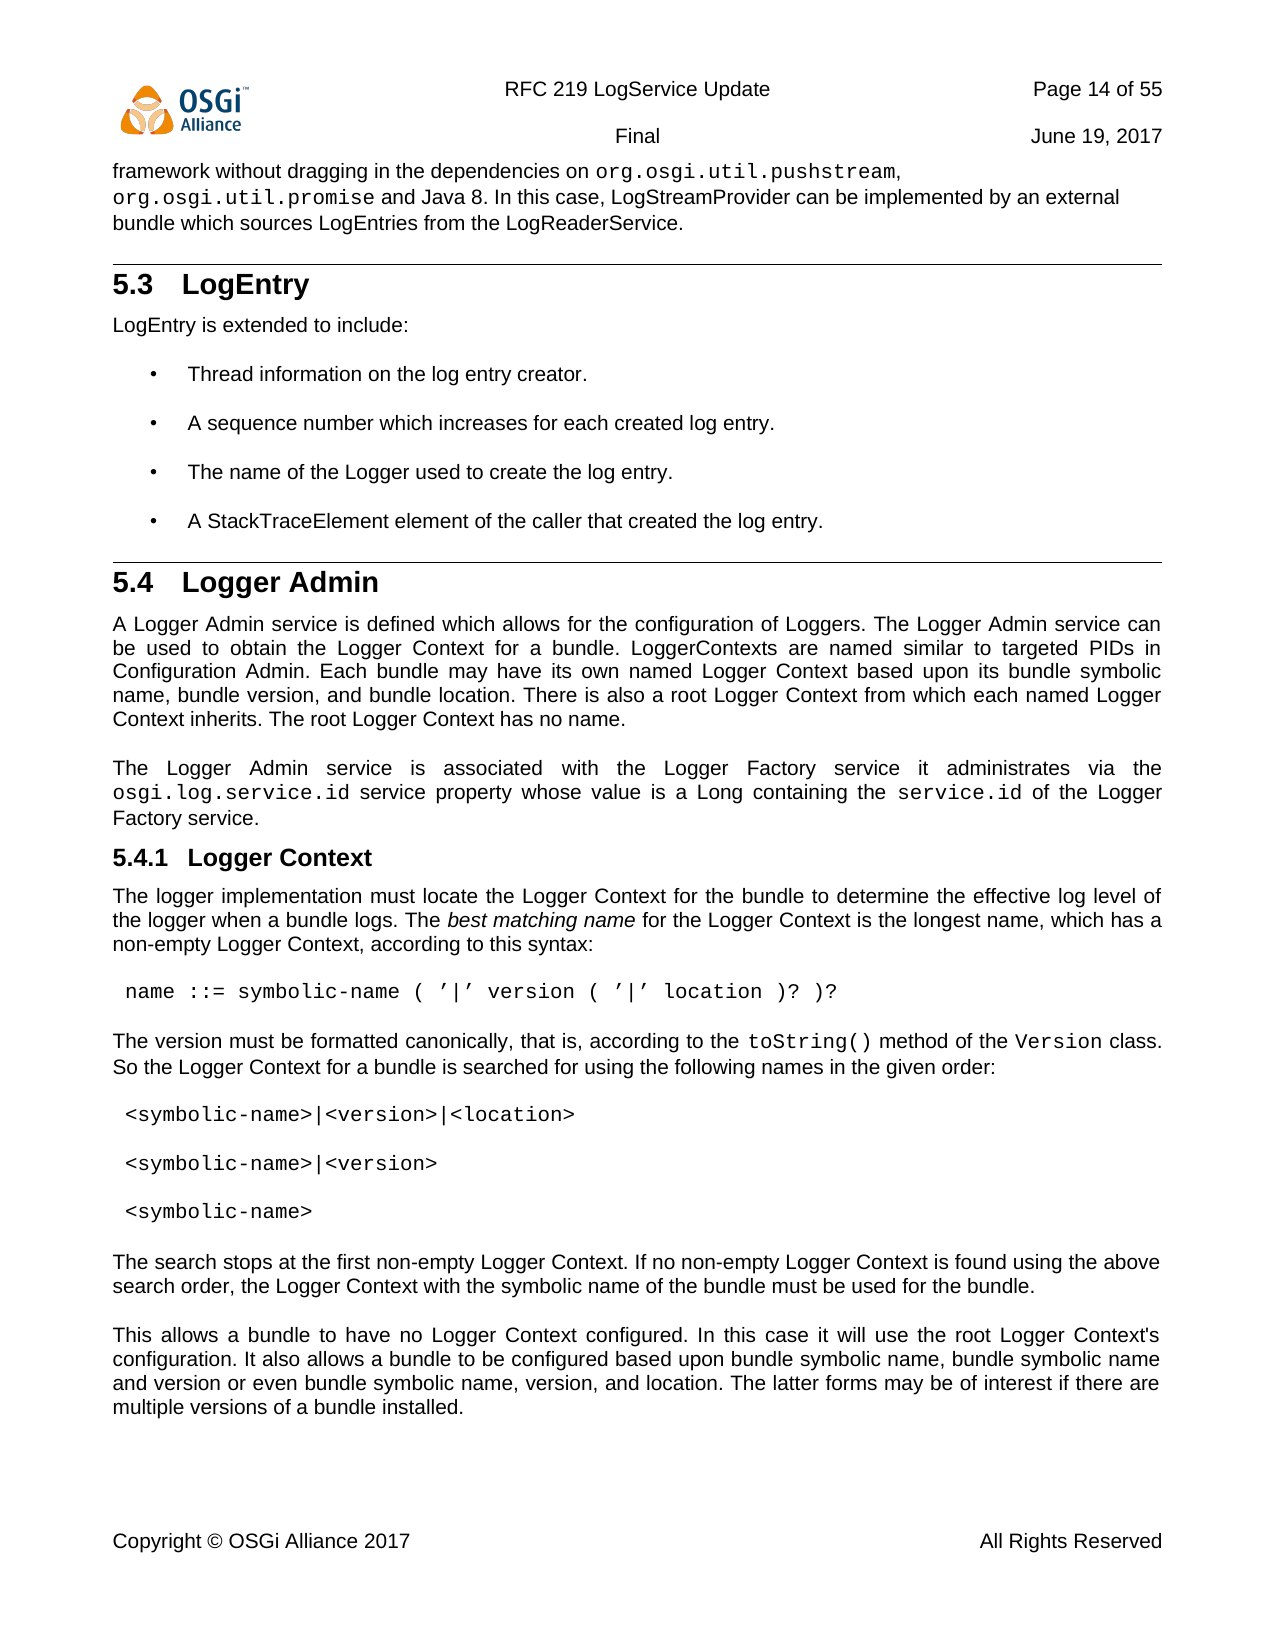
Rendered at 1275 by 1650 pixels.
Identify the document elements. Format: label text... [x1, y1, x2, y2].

text <symbolic-name>|<version>|<location> [112, 1104, 1162, 1128]
list The name of the Logger used to create the log entry. [150, 460, 1162, 484]
text name ::= symbolic-name ( ’|’ version ( ’|’ location )? )? [112, 981, 1162, 1004]
picture [113, 78, 257, 142]
text LogEntry is extended to include: [112, 313, 1162, 337]
text The version must be formatted canonically, that is, according to the toString() method of the Version class. So the Logger Context for a bundle is searched for using the following names in the given order: [112, 1029, 1162, 1079]
text The logger implementation must locate the Logger Context for the bundle to determine the effective log level of the logger when a bundle logs. The best matching name for the Logger Context is the longest name, which has a non-empty Logger Context, according to this syntax: [112, 884, 1162, 956]
list A StackTraceElement element of the caller that created the log entry. [150, 509, 1162, 533]
subtitle Logger Context [112, 842, 1162, 871]
text The search stops at the first non-empty Logger Context. If no non-empty Logger Context is found using the above search order, the Logger Context with the symbolic name of the bundle must be used for the bundle. [112, 1250, 1162, 1298]
text A Logger Admin service is defined which allows for the configuration of Loggers. The Logger Admin service can be used to obtain the Logger Context for a bundle. LoggerContexts are named similar to targeted PIDs in Configuration Admin. Each bundle may have its own named Logger Context based upon its bundle symbolic name, bundle version, and bundle location. There is also a root Logger Context from which each named Logger Context inherits. The root Logger Context has no name. [112, 611, 1162, 731]
text This allows a bundle to have no Logger Context configured. In this case it will use the root Logger Context's configuration. It also allows a bundle to be configured based upon bundle symbolic name, bundle symbolic name and version or even bundle symbolic name, version, and location. The latter forms may be of interest if there are multiple versions of a bundle installed. [112, 1323, 1162, 1419]
list A sequence number which increases for each created log entry. [150, 411, 1162, 435]
subtitle Logger Admin [112, 563, 1162, 599]
text <symbolic-name>|<version> [112, 1153, 1162, 1176]
text framework without dragging in the dependencies on org.osgi.util.pushstream, org.osgi.util.promise and Java 8. In this case, LogStreamProvider can be implemented by an external bundle which sources LogEntries from the LogReaderService. [112, 159, 1162, 234]
text The Logger Admin service is associated with the Logger Factory service it administrates via the osgi.log.service.id service property whose value is a Long containing the service.id of the Logger Factory service. [112, 756, 1162, 830]
subtitle LogEntry [112, 265, 1162, 300]
list Thread information on the log entry creator. [150, 362, 1162, 386]
text <symbolic-name> [112, 1201, 1162, 1225]
